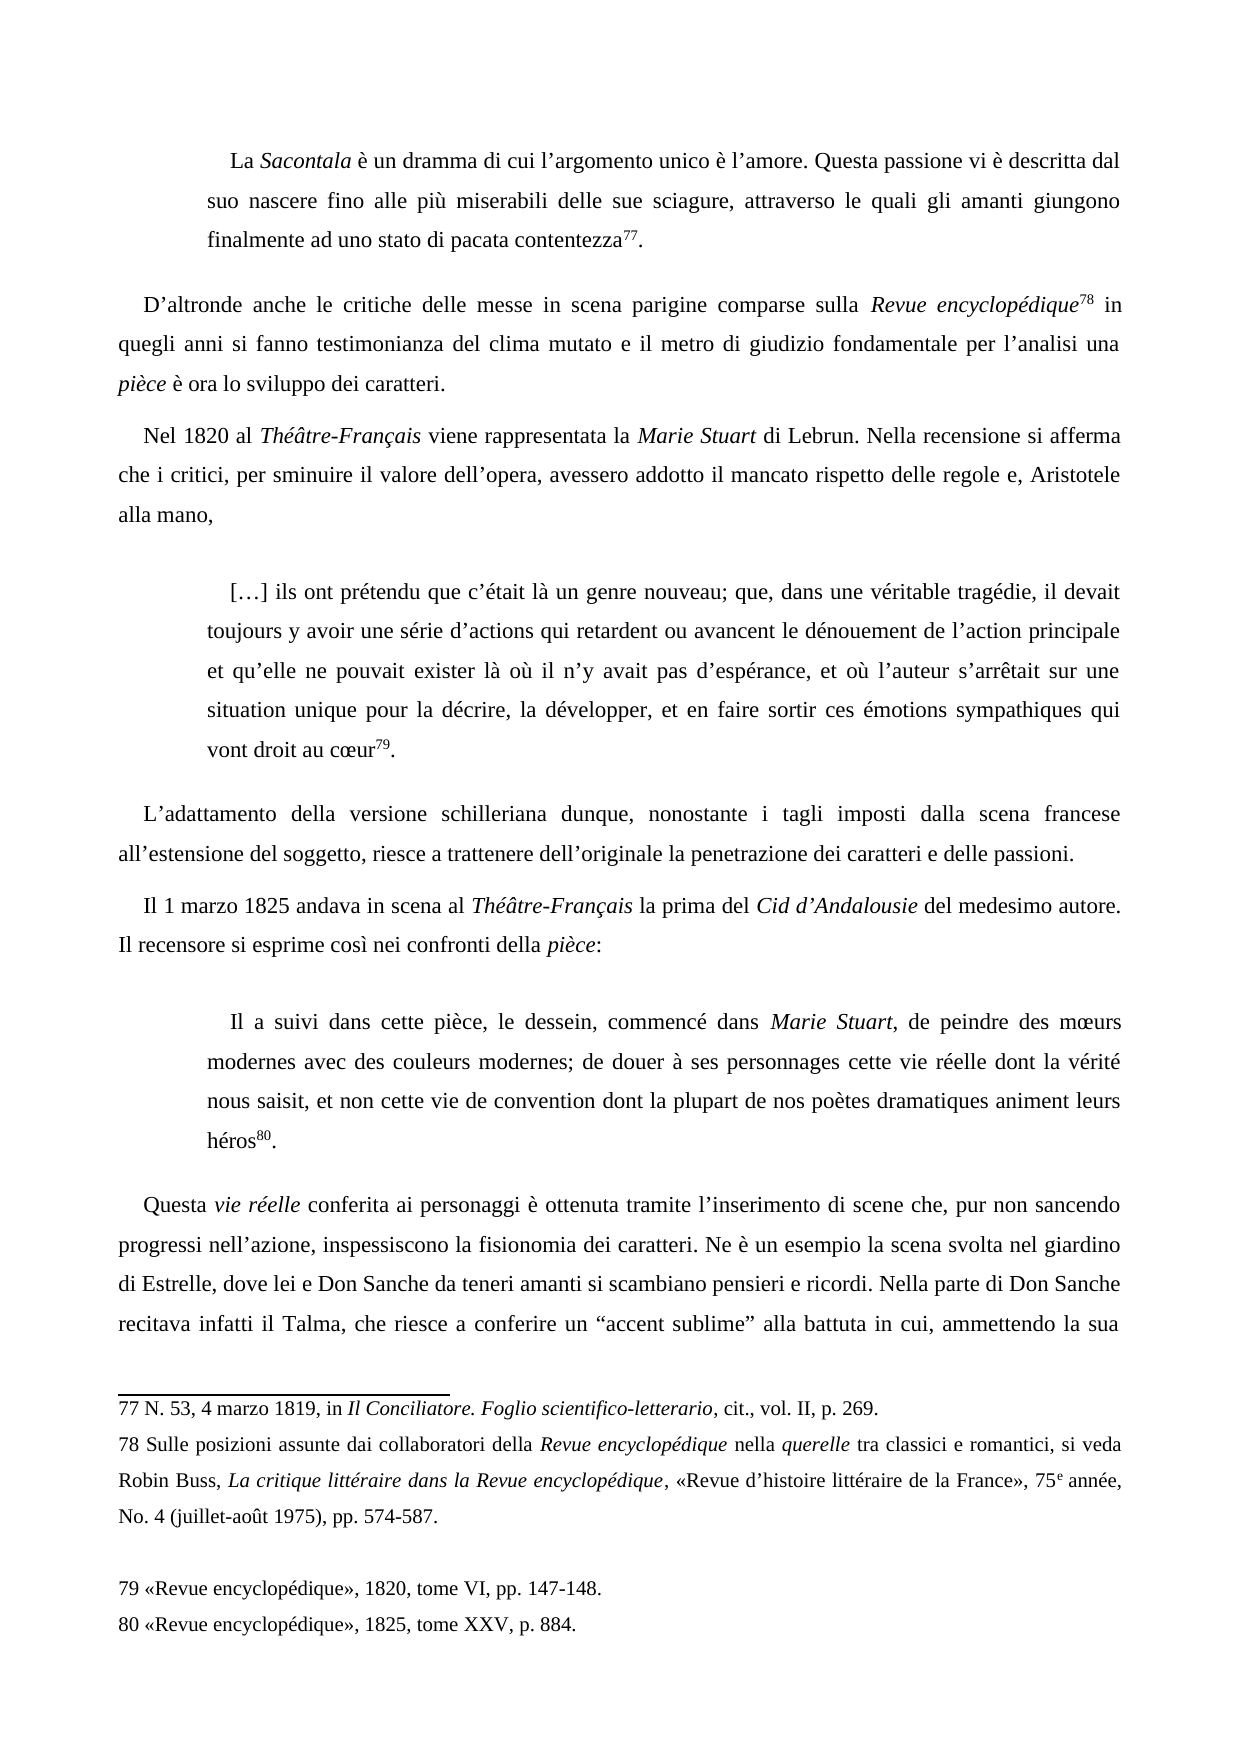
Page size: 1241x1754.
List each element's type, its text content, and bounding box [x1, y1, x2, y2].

text N. 53, 4 marzo 1819, in Il Conciliatore. Foglio scientifico-letterario, cit., vol. II, p. 269. [118, 1396, 1122, 1419]
text «Revue encyclopédique», 1820, tome VI, pp. 147-148. [118, 1576, 1122, 1600]
text Sulle posizioni assunte dai collaboratori della Revue encyclopédique nella querelle tra classici e romantici, si veda Robin Buss, La critique littéraire dans la Revue encyclopédique, «Revue d’histoire littéraire de la France», 75e année, No. 4 (juillet-août 1975), pp. 574-587. [118, 1432, 1122, 1528]
text Il a suivi dans cette pièce, le dessein, commencé dans Marie Stuart, de peindre des mœurs modernes avec des couleurs modernes; de douer à ses personnages cette vie réelle dont la vérité nous saisit, et non cette vie de convention dont la plupart de nos poètes dramatiques animent leurs héros. [207, 1008, 1122, 1153]
text Questa vie réelle conferita ai personaggi è ottenuta tramite l’inserimento di scene che, pur non sancendo progressi nell’azione, inspessiscono la fisionomia dei caratteri. Ne è un esempio la scena svolta nel giardino di Estrelle, dove lei e Don Sanche da teneri amanti si scambiano pensieri e ricordi. Nella parte di Don Sanche recitava infatti il Talma, che riesce a conferire un “accent sublime” alla battuta in cui, ammettendo la sua [118, 1191, 1122, 1336]
text Il 1 marzo 1825 andava in scena al Théâtre-Français la prima del Cid d’Andalousie del medesimo autore. Il recensore si esprime così nei confronti della pièce: [118, 892, 1122, 958]
text Nel 1820 al Théâtre-Français viene rappresentata la Marie Stuart di Lebrun. Nella recensione si afferma che i critici, per sminuire il valore dell’opera, avessero addotto il mancato rispetto delle regole e, Aristotele alla mano, [118, 422, 1122, 527]
text La Sacontala è un dramma di cui l’argomento unico è l’amore. Questa passione vi è descritta dal suo nascere fino alle più miserabili delle sue sciagure, attraverso le quali gli amanti giungono finalmente ad uno stato di pacata contentezza. [207, 148, 1122, 253]
text L’adattamento della versione schilleriana dunque, nonostante i tagli imposti dalla scena francese all’estensione del soggetto, riesce a trattenere dell’originale la penetrazione dei caratteri e delle passioni. [118, 800, 1122, 866]
text D’altronde anche le critiche delle messe in scena parigine comparse sulla Revue encyclopédique in quegli anni si fanno testimonianza del clima mutato e il metro di giudizio fondamentale per l’analisi una pièce è ora lo sviluppo dei caratteri. [118, 291, 1122, 396]
text «Revue encyclopédique», 1825, tome XXV, p. 884. [118, 1612, 1122, 1636]
text […] ils ont prétendu que c’était là un genre nouveau; que, dans une véritable tragédie, il devait toujours y avoir une série d’actions qui retardent ou avancent le dénouement de l’action principale et qu’elle ne pouvait exister là où il n’y avait pas d’espérance, et où l’auteur s’arrêtait sur une situation unique pour la décrire, la développer, et en faire sortir ces émotions sympathiques qui vont droit au cœur. [207, 578, 1122, 762]
